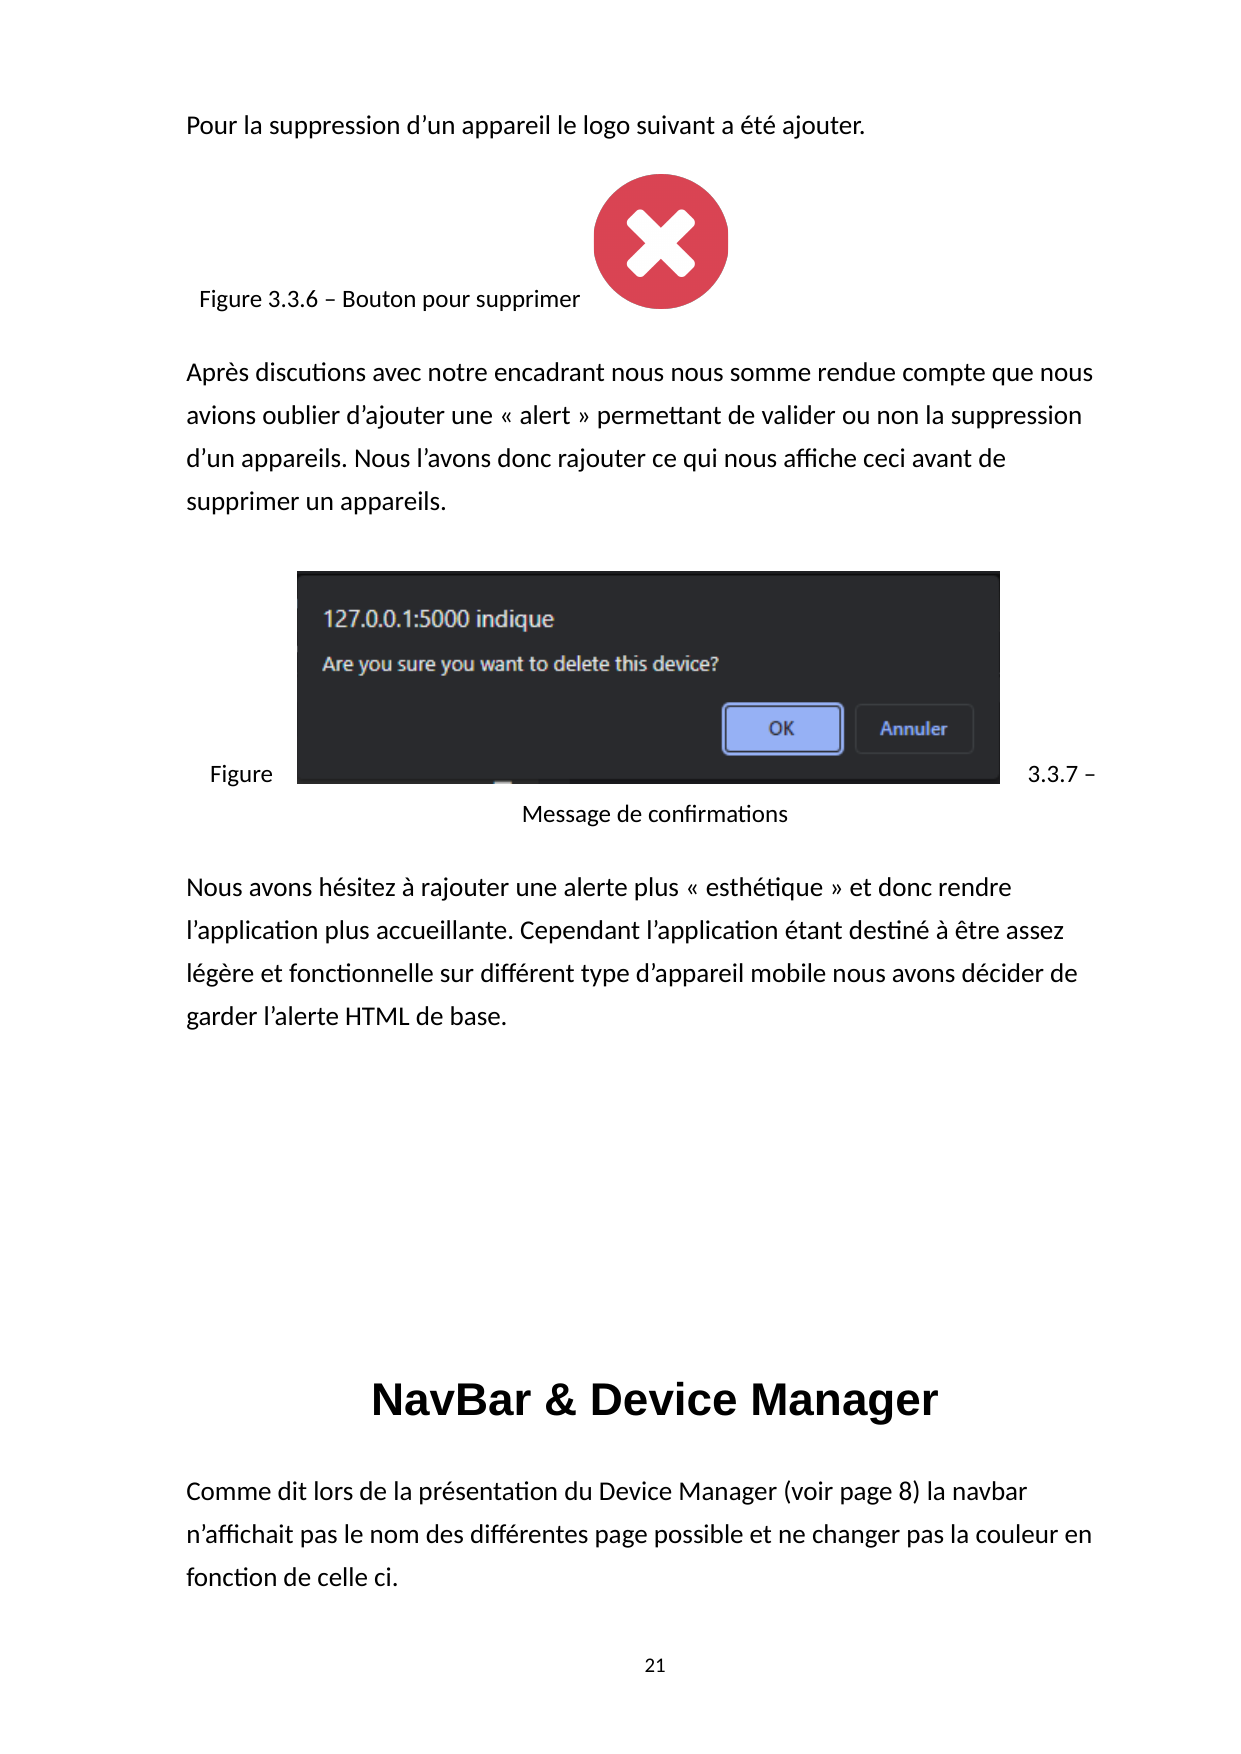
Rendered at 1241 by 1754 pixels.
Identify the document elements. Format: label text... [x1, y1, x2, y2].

text Figure 3.3.6 – Bouton pour supprimer [186, 283, 1123, 313]
text Figure 3.3.7 – Message de confirmations [186, 758, 1123, 828]
text Après discutions avec notre encadrant nous nous somme rendue compte que nous avions oublier d’ajouter une « alert » permettant de valider ou non la suppression d’un appareils. Nous l’avons donc rajouter ce qui nous affiche ceci avant de supprimer un appareils. [186, 356, 1123, 517]
subtitle NavBar & Device Manager [186, 1372, 1123, 1425]
picture [297, 571, 1000, 784]
text Pour la suppression d’un appareil le logo suivant a été ajouter. [186, 108, 1123, 141]
text Comme dit lors de la présentation du Device Manager (voir page 8) la navbar n’affichait pas le nom des différentes page possible et ne changer pas la couleur en fonction de celle ci. [186, 1474, 1123, 1593]
text Nous avons hésitez à rajouter une alerte plus « esthétique » et donc rendre l’application plus accueillante. Cependant l’application étant destiné à être assez légère et fonctionnelle sur différent type d’appareil mobile nous avons décider de garder l’alerte HTML de base. [186, 871, 1123, 1032]
picture [593, 174, 729, 309]
